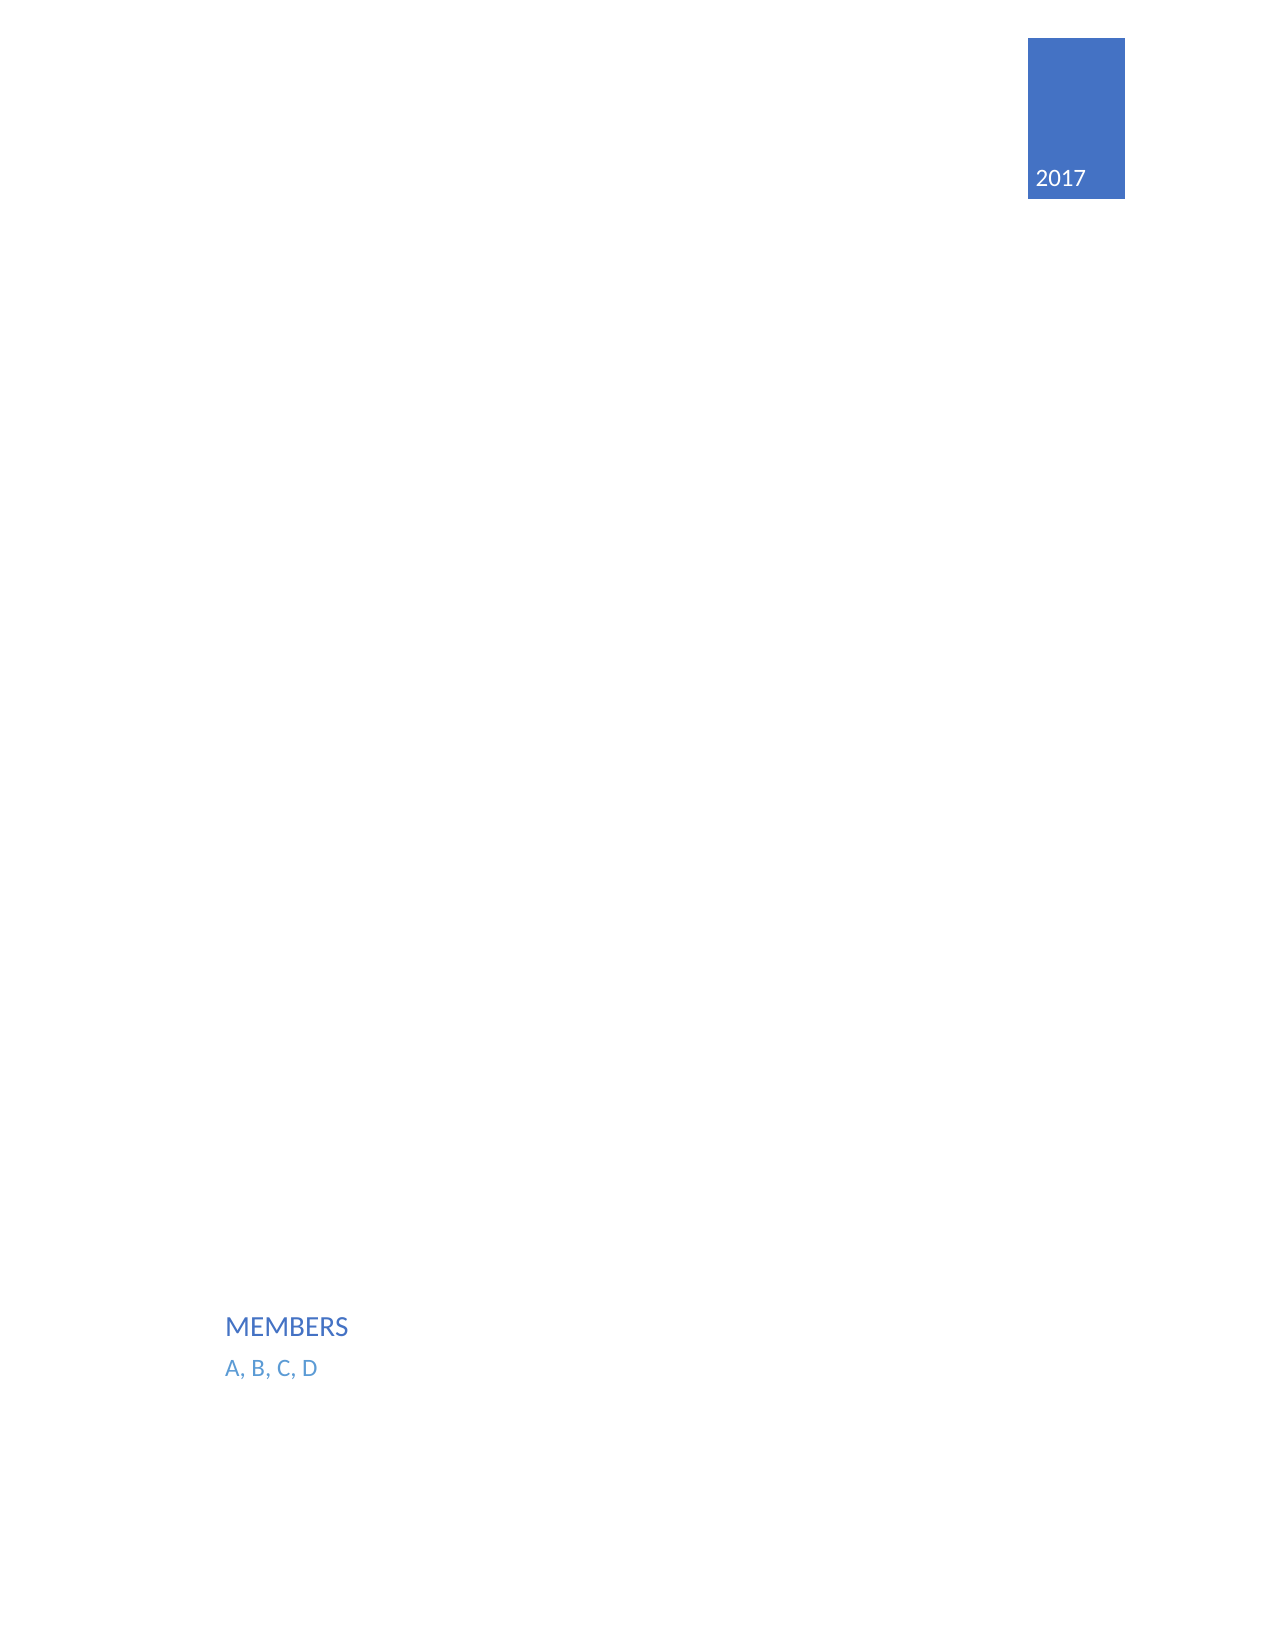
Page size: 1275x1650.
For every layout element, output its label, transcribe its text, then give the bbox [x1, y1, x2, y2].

text members [225, 1308, 1020, 1343]
text A, B, C, D [225, 1352, 1020, 1382]
